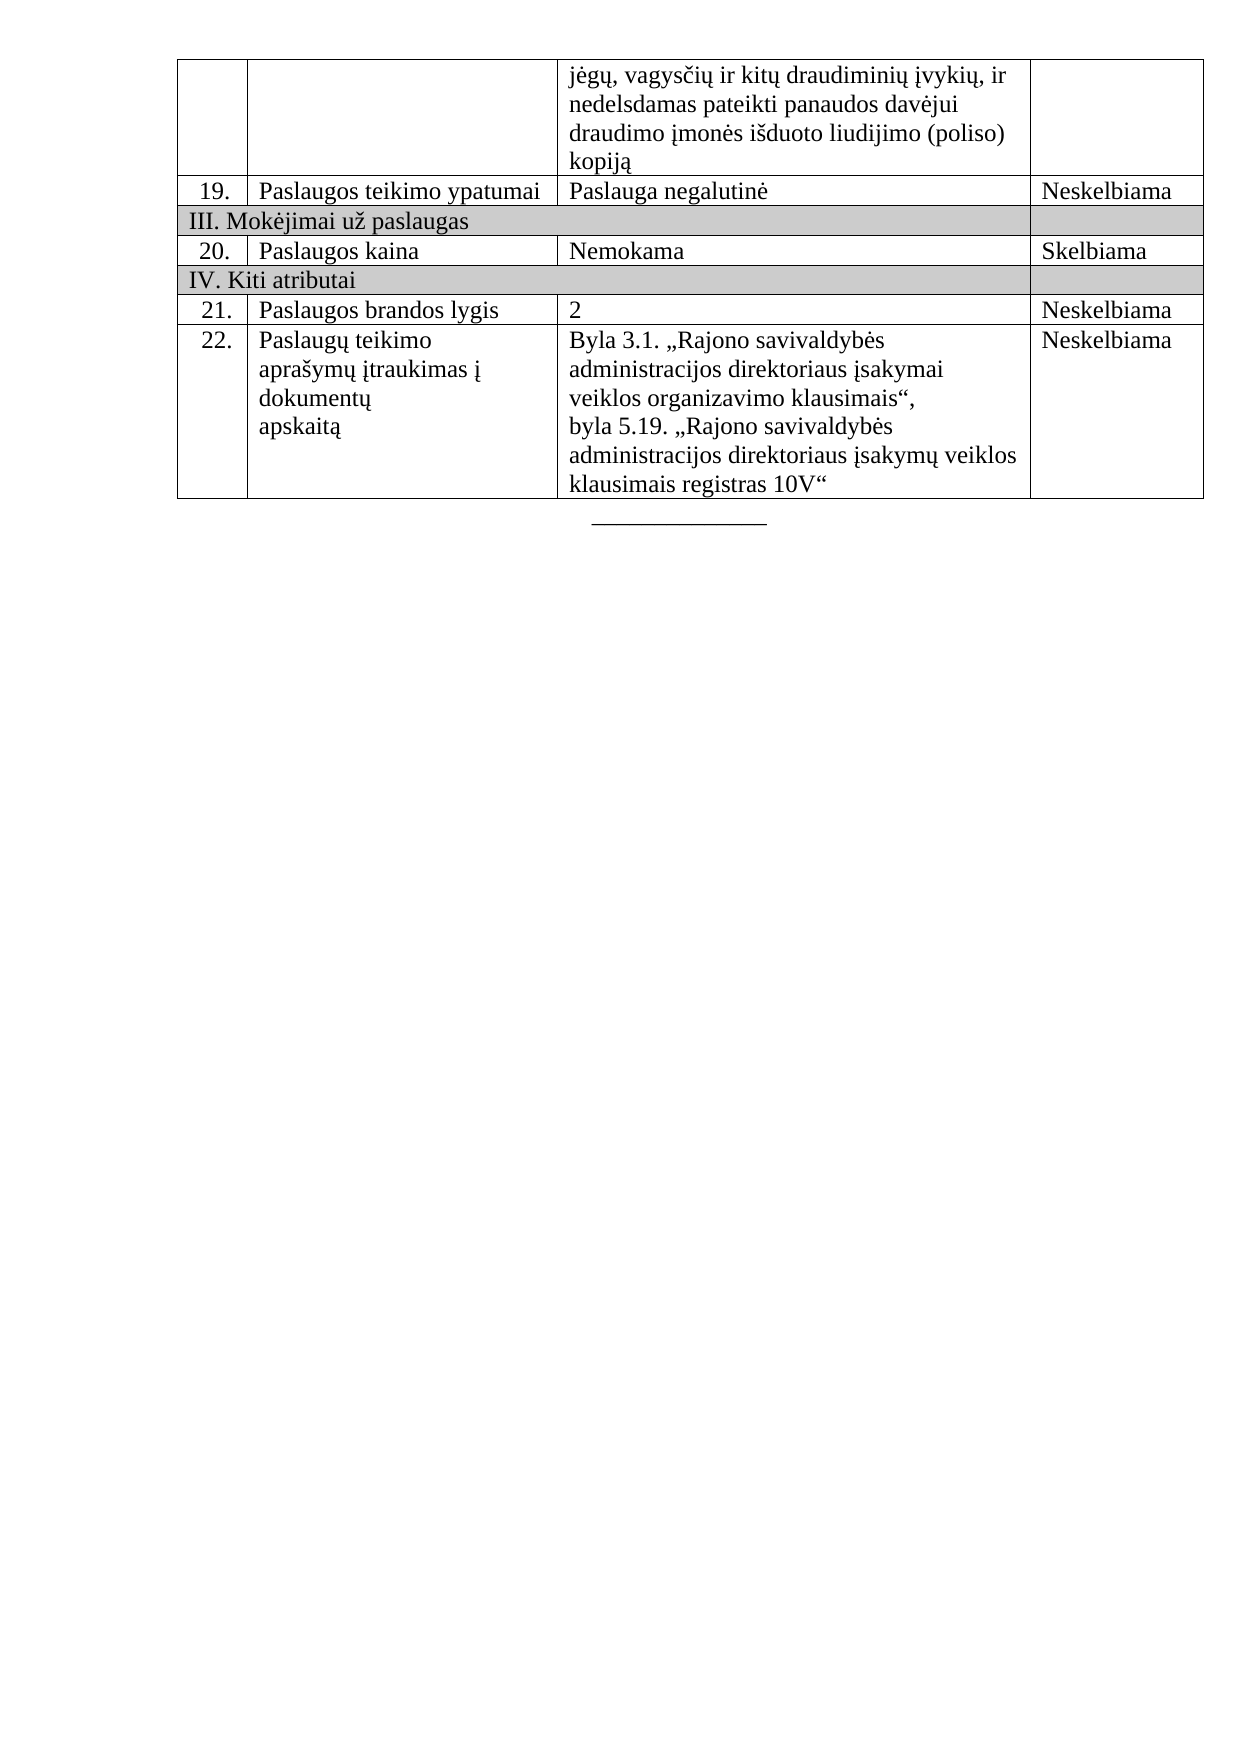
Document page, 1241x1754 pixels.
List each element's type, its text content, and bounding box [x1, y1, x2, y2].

table_cell [178, 60, 247, 175]
table_cell Skelbiama [1031, 236, 1203, 264]
table_cell [1031, 206, 1203, 235]
table_cell Byla 3.1. „Rajono savivaldybės administracijos direktoriaus įsakymai veiklos organizavimo klausimais“, byla 5.19. „Rajono savivaldybės administracijos direktoriaus įsakymų veiklos klausimais registras 10V“ [558, 325, 1030, 498]
table_cell Paslauga negalutinė [558, 176, 1030, 205]
table_cell 22. [178, 325, 247, 498]
table_cell 21. [178, 295, 247, 324]
table_cell Neskelbiama [1031, 176, 1203, 205]
table_cell [1031, 266, 1203, 294]
table_cell [248, 60, 557, 175]
table_cell IV. Kiti atributai [178, 266, 1030, 294]
table_cell Neskelbiama [1031, 325, 1203, 498]
table_cell jėgų, vagysčių ir kitų draudiminių įvykių, ir nedelsdamas pateikti panaudos davėjui draudimo įmonės išduoto liudijimo (poliso) kopiją [558, 60, 1030, 175]
table_cell 2 [558, 295, 1030, 324]
table_cell III. Mokėjimai už paslaugas [178, 206, 1030, 235]
table_cell Paslaugos teikimo ypatumai [248, 176, 557, 205]
text ______________ [177, 499, 1181, 527]
table_cell 19. [178, 176, 247, 205]
table_cell Paslaugos kaina [248, 236, 557, 264]
table_cell Paslaugos brandos lygis [248, 295, 557, 324]
table_cell Paslaugų teikimo aprašymų įtraukimas į dokumentų apskaitą [248, 325, 557, 498]
table_cell Nemokama [558, 236, 1030, 264]
table_cell 20. [178, 236, 247, 264]
table_cell [1031, 60, 1203, 175]
table_cell Neskelbiama [1031, 295, 1203, 324]
